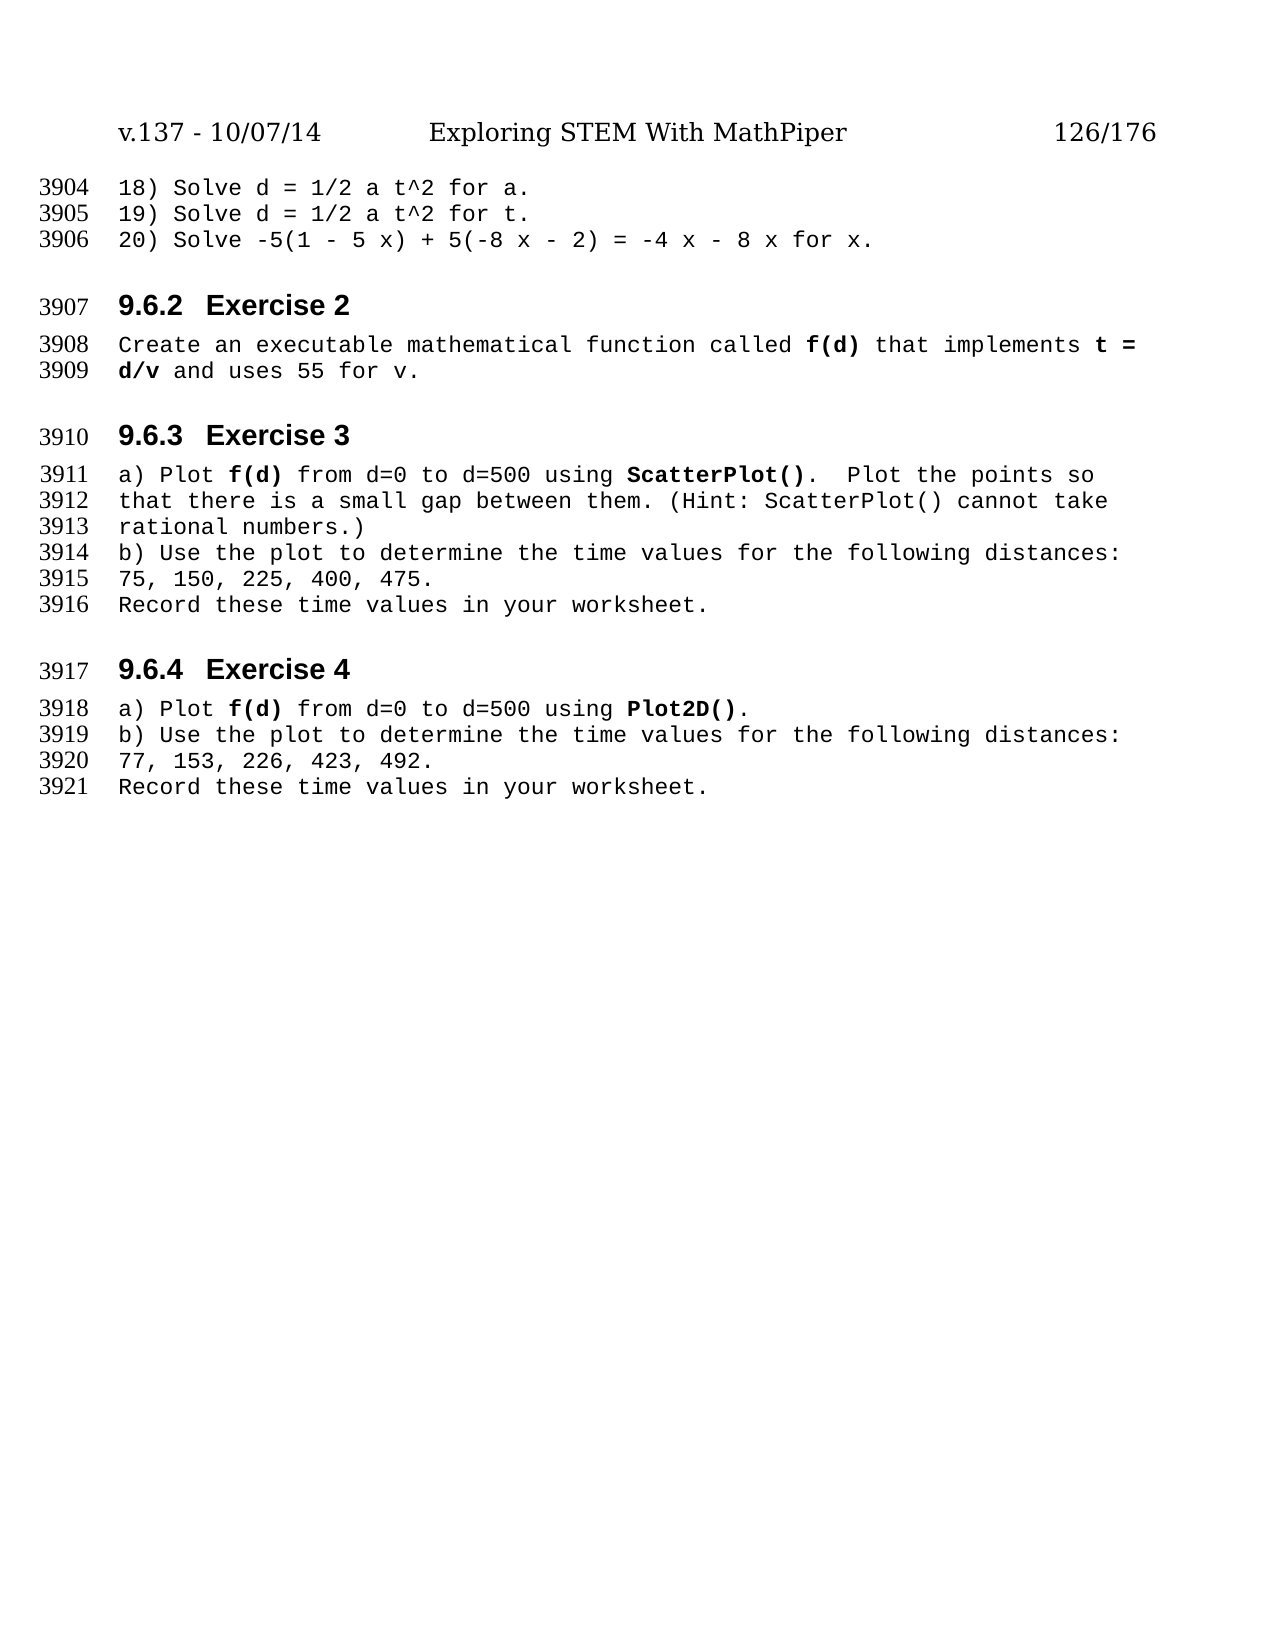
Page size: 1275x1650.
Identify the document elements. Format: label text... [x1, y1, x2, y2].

subtitle Exercise 2 [118, 288, 1157, 321]
text Record these time values in your worksheet. [118, 776, 1157, 801]
text b) Use the plot to determine the time values for the following distances: [118, 724, 1157, 749]
subtitle Exercise 3 [118, 418, 1157, 452]
text Record these time values in your worksheet. [118, 593, 1157, 619]
text 75, 150, 225, 400, 475. [118, 567, 1157, 593]
subtitle Exercise 4 [118, 652, 1157, 686]
text a) Plot f(d) from d=0 to d=500 using Plot2D(). [118, 698, 1157, 724]
text 20) Solve -5(1 - 5 x) + 5(-8 x - 2) = -4 x - 8 x for x. [118, 229, 1157, 254]
text 19) Solve d = 1/2 a t^2 for t. [118, 203, 1157, 229]
text 18) Solve d = 1/2 a t^2 for a. [118, 177, 1157, 203]
text Create an executable mathematical function called f(d) that implements t = d/v and uses 55 for v. [118, 333, 1157, 385]
text 77, 153, 226, 423, 492. [118, 749, 1157, 776]
text a) Plot f(d) from d=0 to d=500 using ScatterPlot(). Plot the points so that there is a small gap between them. (Hint: ScatterPlot() cannot take rational numbers.) [118, 463, 1157, 541]
text b) Use the plot to determine the time values for the following distances: [118, 541, 1157, 567]
